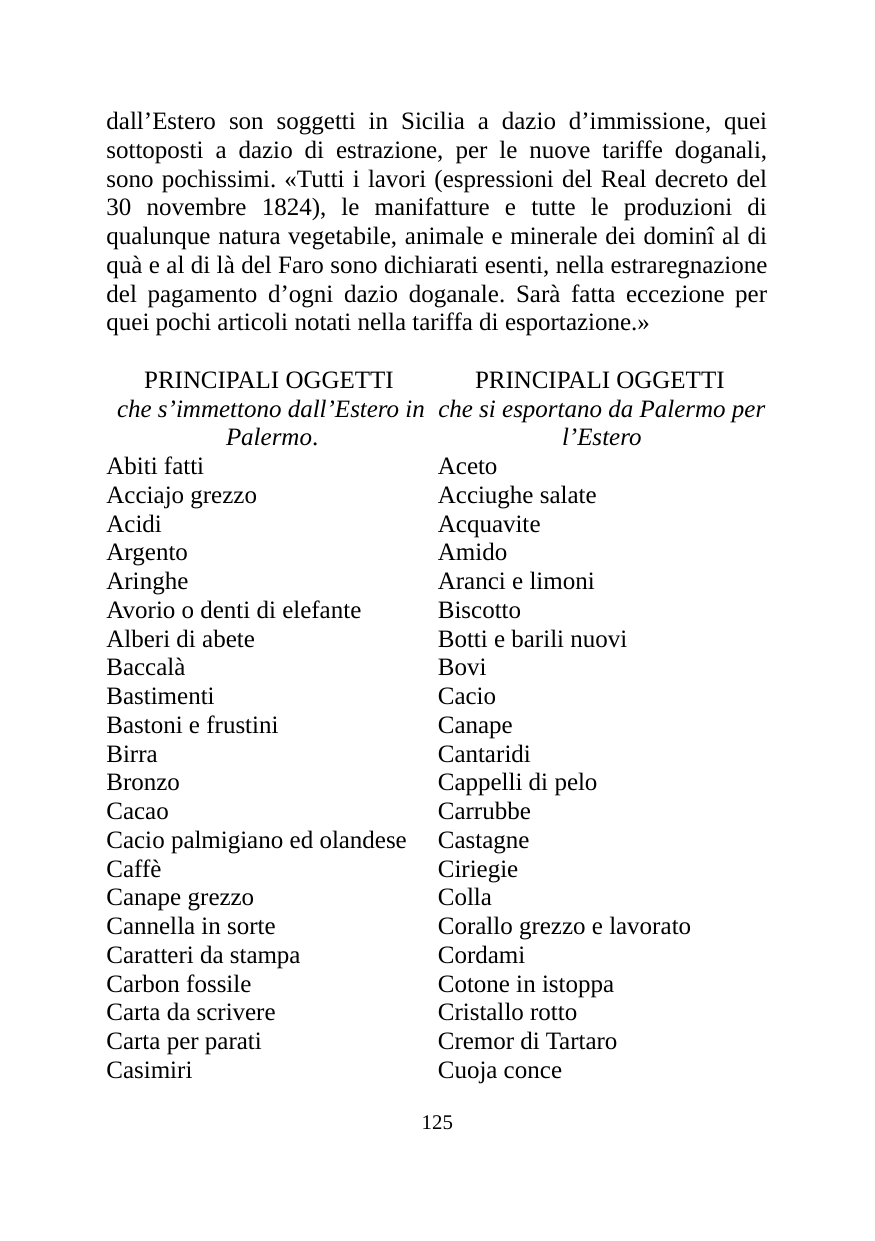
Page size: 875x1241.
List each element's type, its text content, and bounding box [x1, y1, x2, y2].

table_cell Acidi [106, 509, 438, 537]
table_cell Aranci e limoni [438, 566, 768, 595]
table_cell Acciajo grezzo [106, 480, 438, 509]
table_cell Castagne [438, 825, 768, 854]
table_cell Cristallo rotto [438, 998, 768, 1026]
table_cell Acquavite [438, 509, 768, 537]
table_cell Carta per parati [106, 1026, 438, 1055]
table_header PRINCIPALI OGGETTI che s’immettono dall’Estero in Palermo. [106, 365, 438, 451]
table_cell Avorio o denti di elefante [106, 595, 438, 624]
table_cell Aceto [438, 451, 768, 480]
table_cell Corallo grezzo e lavorato [438, 911, 768, 940]
table_cell Biscotto [438, 595, 768, 624]
table_cell Canape [438, 710, 768, 739]
table_cell Bovi [438, 653, 768, 681]
table_cell Cacio [438, 681, 768, 710]
table_cell Cacio palmigiano ed olandese [106, 825, 438, 854]
table_header PRINCIPALI OGGETTI che si esportano da Palermo per l’Estero [438, 365, 768, 451]
table_cell Argento [106, 538, 438, 566]
table_cell Cordami [438, 940, 768, 969]
table_cell Cremor di Tartaro [438, 1026, 768, 1055]
table_cell Casimiri [106, 1055, 438, 1084]
table_cell Canape grezzo [106, 883, 438, 911]
table_cell Carrubbe [438, 796, 768, 825]
table_cell Cuoja conce [438, 1055, 768, 1084]
table_cell Bronzo [106, 768, 438, 796]
table_cell Colla [438, 883, 768, 911]
table_cell Birra [106, 739, 438, 767]
table_cell Baccalà [106, 653, 438, 681]
text dall’Estero son soggetti in Sicilia a dazio d’immissione, quei sottoposti a dazio di estrazione, per le nuove tariffe doganali, sono pochissimi. «Tutti i lavori (espressioni del Real decreto del 30 novembre 1824), le manifatture e tutte le produzioni di qualunque natura vegetabile, animale e minerale dei dominî al di quà e al di là del Faro sono dichiarati esenti, nella estraregnazione del pagamento d’ogni dazio doganale. Sarà fatta eccezione per quei pochi articoli notati nella tariffa di esportazione.» [106, 106, 768, 336]
table_cell Carta da scrivere [106, 998, 438, 1026]
table_cell Alberi di abete [106, 624, 438, 652]
table_cell Caffè [106, 854, 438, 882]
table_cell Cannella in sorte [106, 911, 438, 940]
table_cell Amido [438, 538, 768, 566]
table_cell Ciriegie [438, 854, 768, 882]
table_cell Caratteri da stampa [106, 940, 438, 969]
table_cell Aringhe [106, 566, 438, 595]
table_cell Bastoni e frustini [106, 710, 438, 739]
table_cell Cappelli di pelo [438, 768, 768, 796]
table_cell Abiti fatti [106, 451, 438, 480]
table_cell Cantaridi [438, 739, 768, 767]
table_cell Carbon fossile [106, 969, 438, 997]
table_cell Botti e barili nuovi [438, 624, 768, 652]
table_cell Acciughe salate [438, 480, 768, 509]
table_cell Bastimenti [106, 681, 438, 710]
table_cell Cotone in istoppa [438, 969, 768, 997]
table_cell Cacao [106, 796, 438, 825]
